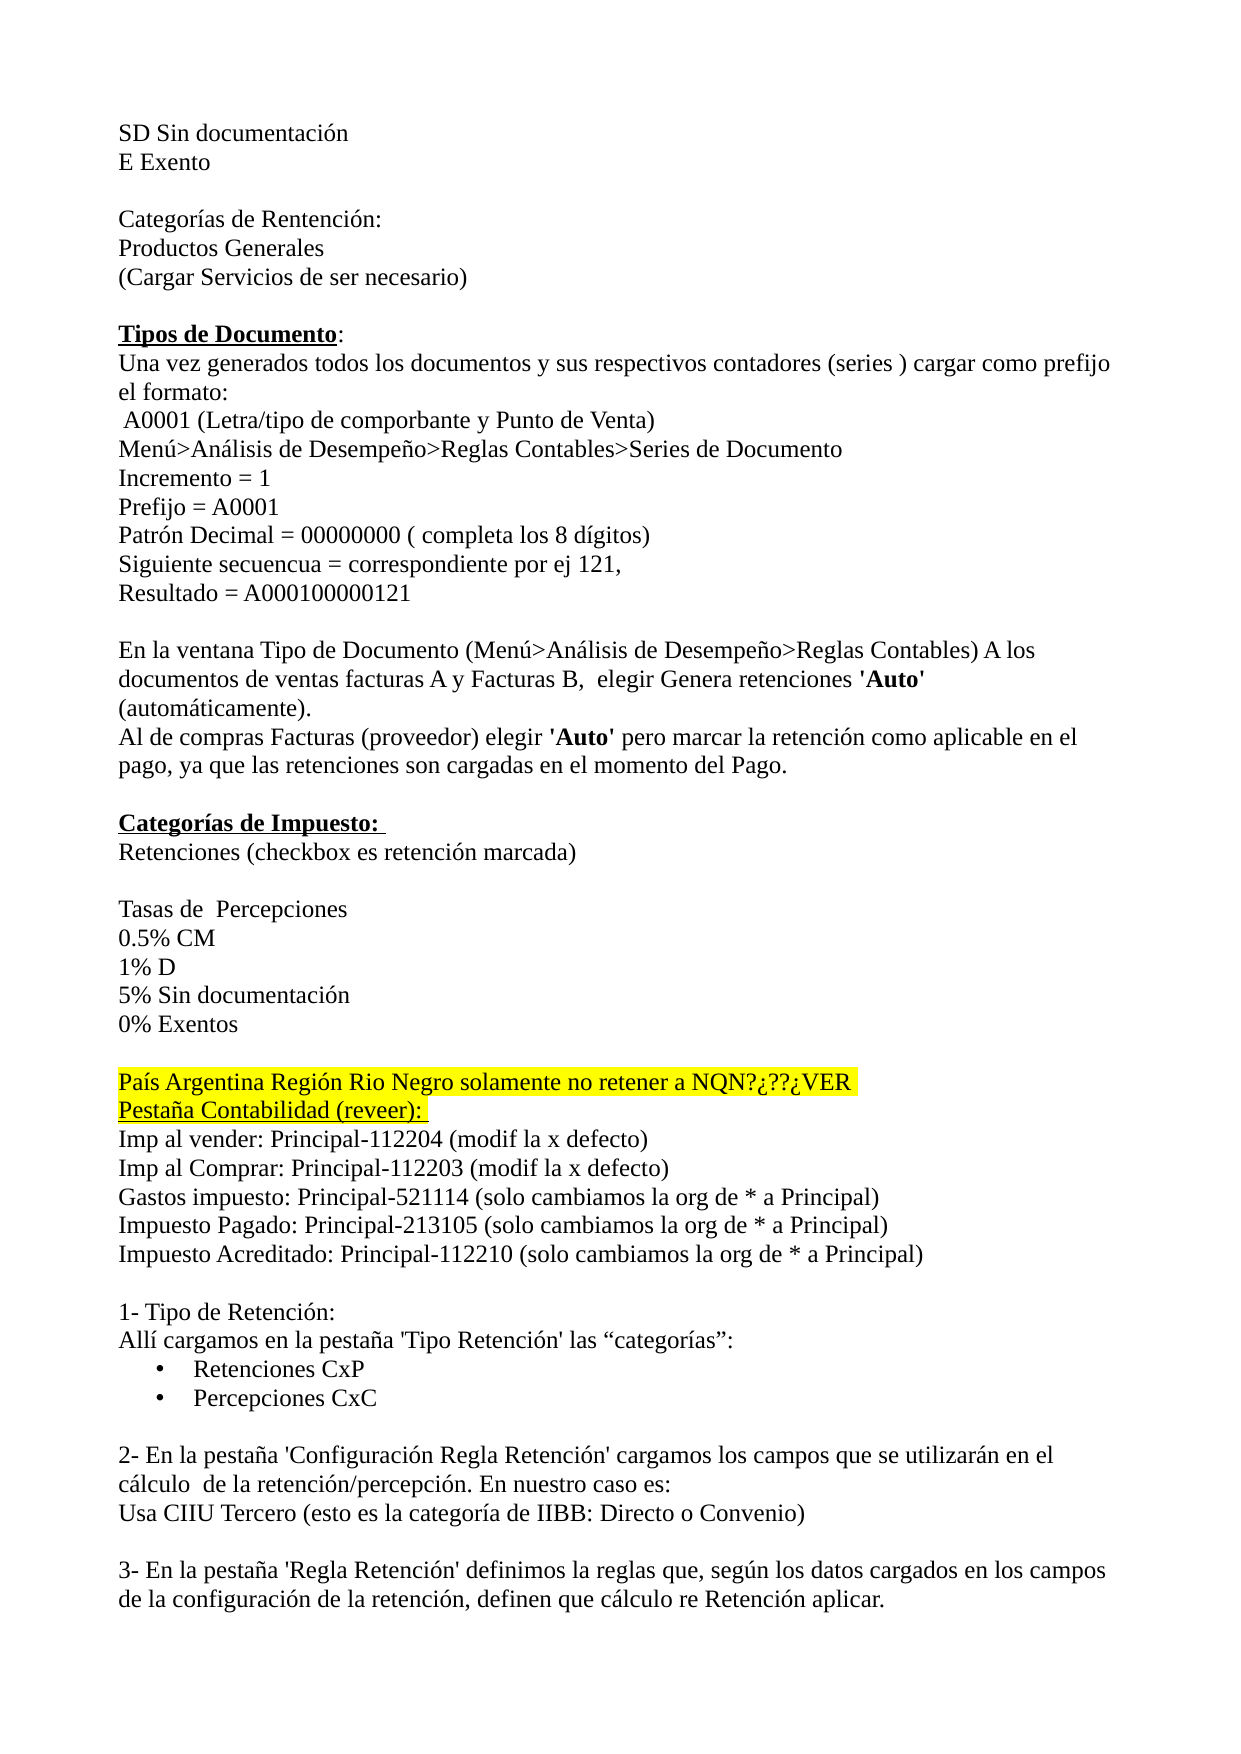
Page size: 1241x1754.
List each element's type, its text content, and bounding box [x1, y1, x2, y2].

text Categorías de Impuesto: [118, 808, 1122, 837]
text Categorías de Rentención: [118, 204, 1122, 233]
text País Argentina Región Rio Negro solamente no retener a NQN?¿??¿VER [118, 1067, 1122, 1096]
text 1% D [118, 952, 1122, 981]
text Tasas de Percepciones [118, 894, 1122, 923]
text Menú>Análisis de Desempeño>Reglas Contables>Series de Documento [118, 434, 1122, 463]
text Gastos impuesto: Principal-521114 (solo cambiamos la org de * a Principal) [118, 1182, 1122, 1211]
text A0001 (Letra/tipo de comporbante y Punto de Venta) [118, 406, 1122, 434]
text Resultado = A000100000121 [118, 578, 1122, 607]
text Allí cargamos en la pestaña 'Tipo Retención' las “categorías”: [118, 1326, 1122, 1354]
text Prefijo = A0001 [118, 492, 1122, 521]
text Tipos de Documento: [118, 319, 1122, 348]
text Productos Generales [118, 233, 1122, 262]
text Imp al vender: Principal-112204 (modif la x defecto) [118, 1124, 1122, 1153]
text 3- En la pestaña 'Regla Retención' definimos la reglas que, según los datos cargados en los campos de la configuración de la retención, definen que cálculo re Retención aplicar. [118, 1556, 1122, 1613]
text E Exento [118, 147, 1122, 176]
text Incremento = 1 [118, 463, 1122, 492]
text SD Sin documentación [118, 118, 1122, 147]
text 5% Sin documentación [118, 981, 1122, 1009]
text Imp al Comprar: Principal-112203 (modif la x defecto) [118, 1153, 1122, 1182]
text 1- Tipo de Retención: [118, 1297, 1122, 1326]
text Retenciones (checkbox es retención marcada) [118, 837, 1122, 866]
text 0% Exentos [118, 1009, 1122, 1038]
text Usa CIIU Tercero (esto es la categoría de IIBB: Directo o Convenio) [118, 1498, 1122, 1527]
text 0.5% CM [118, 923, 1122, 952]
text Patrón Decimal = 00000000 ( completa los 8 dígitos) [118, 521, 1122, 549]
text Una vez generados todos los documentos y sus respectivos contadores (series ) cargar como prefijo el formato: [118, 348, 1122, 406]
text Pestaña Contabilidad (reveer): [118, 1096, 1122, 1124]
text En la ventana Tipo de Documento (Menú>Análisis de Desempeño>Reglas Contables) A los documentos de ventas facturas A y Facturas B, elegir Genera retenciones 'Auto' (automáticamente). [118, 636, 1122, 722]
list Percepciones CxC [156, 1383, 1122, 1412]
text Siguiente secuencua = correspondiente por ej 121, [118, 549, 1122, 578]
list Retenciones CxP [156, 1354, 1122, 1383]
text Impuesto Acreditado: Principal-112210 (solo cambiamos la org de * a Principal) [118, 1239, 1122, 1268]
text 2- En la pestaña 'Configuración Regla Retención' cargamos los campos que se utilizarán en el cálculo de la retención/percepción. En nuestro caso es: [118, 1441, 1122, 1498]
text Impuesto Pagado: Principal-213105 (solo cambiamos la org de * a Principal) [118, 1211, 1122, 1239]
text (Cargar Servicios de ser necesario) [118, 262, 1122, 291]
text Al de compras Facturas (proveedor) elegir 'Auto' pero marcar la retención como aplicable en el pago, ya que las retenciones son cargadas en el momento del Pago. [118, 722, 1122, 779]
